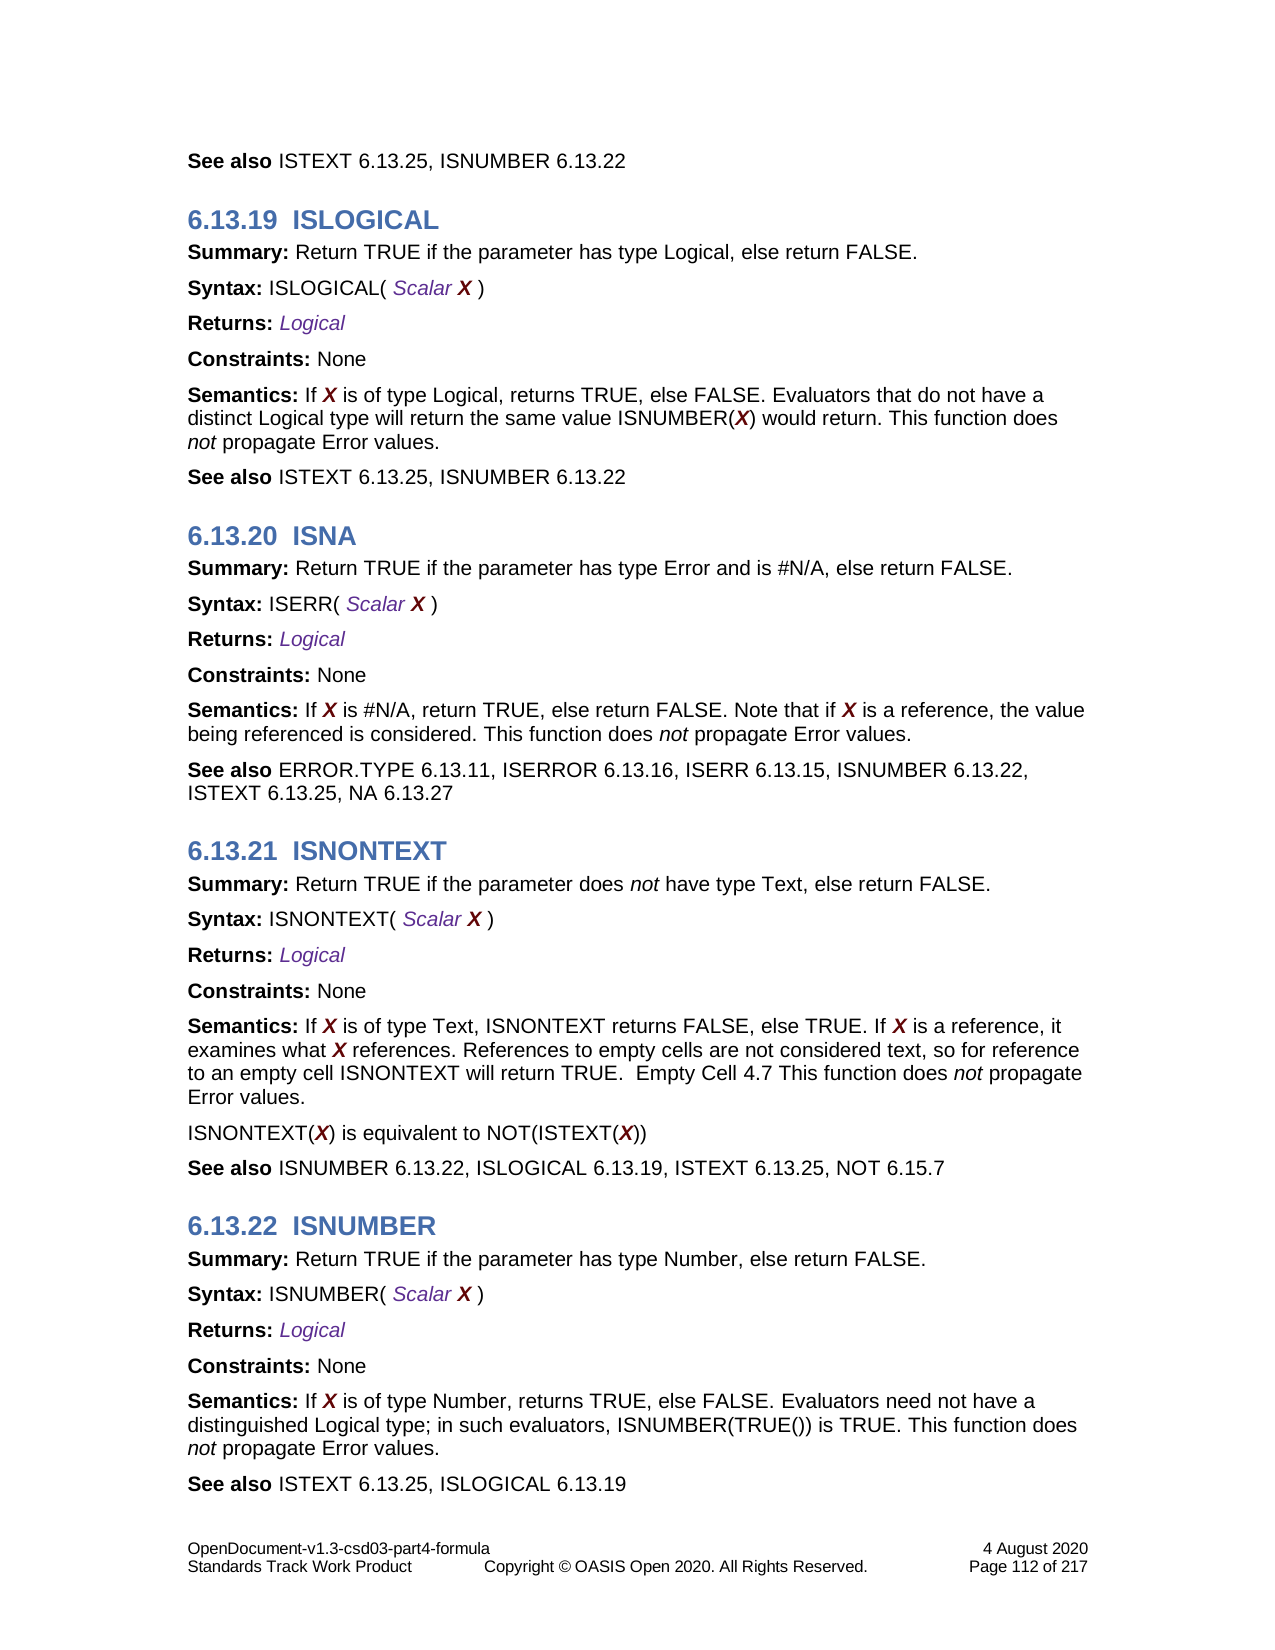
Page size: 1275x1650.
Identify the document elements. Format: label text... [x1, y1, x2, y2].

text Syntax: ISERR( Scalar X ) [187, 592, 1088, 616]
text See also ISTEXT 6.13.25, ISLOGICAL 6.13.19 [187, 1472, 1088, 1496]
text Syntax: ISLOGICAL( Scalar X ) [187, 276, 1088, 300]
text See also ISTEXT 6.13.25, ISNUMBER 6.13.22 [187, 150, 1088, 173]
subtitle ISNUMBER [187, 1211, 1088, 1241]
text See also ISTEXT 6.13.25, ISNUMBER 6.13.22 [187, 466, 1088, 489]
text Summary: Return TRUE if the parameter has type Logical, else return FALSE. [187, 241, 1088, 264]
text Syntax: ISNONTEXT( Scalar X ) [187, 908, 1088, 931]
text Constraints: None [187, 1354, 1088, 1378]
text Semantics: If X is of type Number, returns TRUE, else FALSE. Evaluators need not have a distinguished Logical type; in such evaluators, ISNUMBER(TRUE()) is TRUE. This function does not propagate Error values. [187, 1390, 1088, 1460]
text Summary: Return TRUE if the parameter has type Error and is #N/A, else return FALSE. [187, 556, 1088, 580]
text Summary: Return TRUE if the parameter does not have type Text, else return FALSE. [187, 872, 1088, 896]
text ISNONTEXT(X) is equivalent to NOT(ISTEXT(X)) [187, 1121, 1088, 1144]
text Semantics: If X is of type Logical, returns TRUE, else FALSE. Evaluators that do not have a distinct Logical type will return the same value ISNUMBER(X) would return. This function does not propagate Error values. [187, 383, 1088, 454]
text Returns: Logical [187, 943, 1088, 967]
text Returns: Logical [187, 1318, 1088, 1342]
text See also ERROR.TYPE 6.13.11, ISERROR 6.13.16, ISERR 6.13.15, ISNUMBER 6.13.22, ISTEXT 6.13.25, NA 6.13.27 [187, 758, 1088, 805]
text See also ISNUMBER 6.13.22, ISLOGICAL 6.13.19, ISTEXT 6.13.25, NOT 6.15.7 [187, 1157, 1088, 1180]
text Constraints: None [187, 347, 1088, 371]
subtitle ISLOGICAL [187, 204, 1088, 234]
text Syntax: ISNUMBER( Scalar X ) [187, 1283, 1088, 1306]
text Semantics: If X is of type Text, ISNONTEXT returns FALSE, else TRUE. If X is a reference, it examines what X references. References to empty cells are not considered text, so for reference to an empty cell ISNONTEXT will return TRUE. Empty Cell 4.7 This function does not propagate Error values. [187, 1015, 1088, 1109]
text Constraints: None [187, 663, 1088, 687]
subtitle ISNONTEXT [187, 836, 1088, 866]
text Summary: Return TRUE if the parameter has type Number, else return FALSE. [187, 1247, 1088, 1271]
subtitle ISNA [187, 520, 1088, 550]
text Returns: Logical [187, 628, 1088, 651]
text Semantics: If X is #N/A, return TRUE, else return FALSE. Note that if X is a reference, the value being referenced is considered. This function does not propagate Error values. [187, 699, 1088, 746]
text Constraints: None [187, 979, 1088, 1003]
text Returns: Logical [187, 312, 1088, 335]
